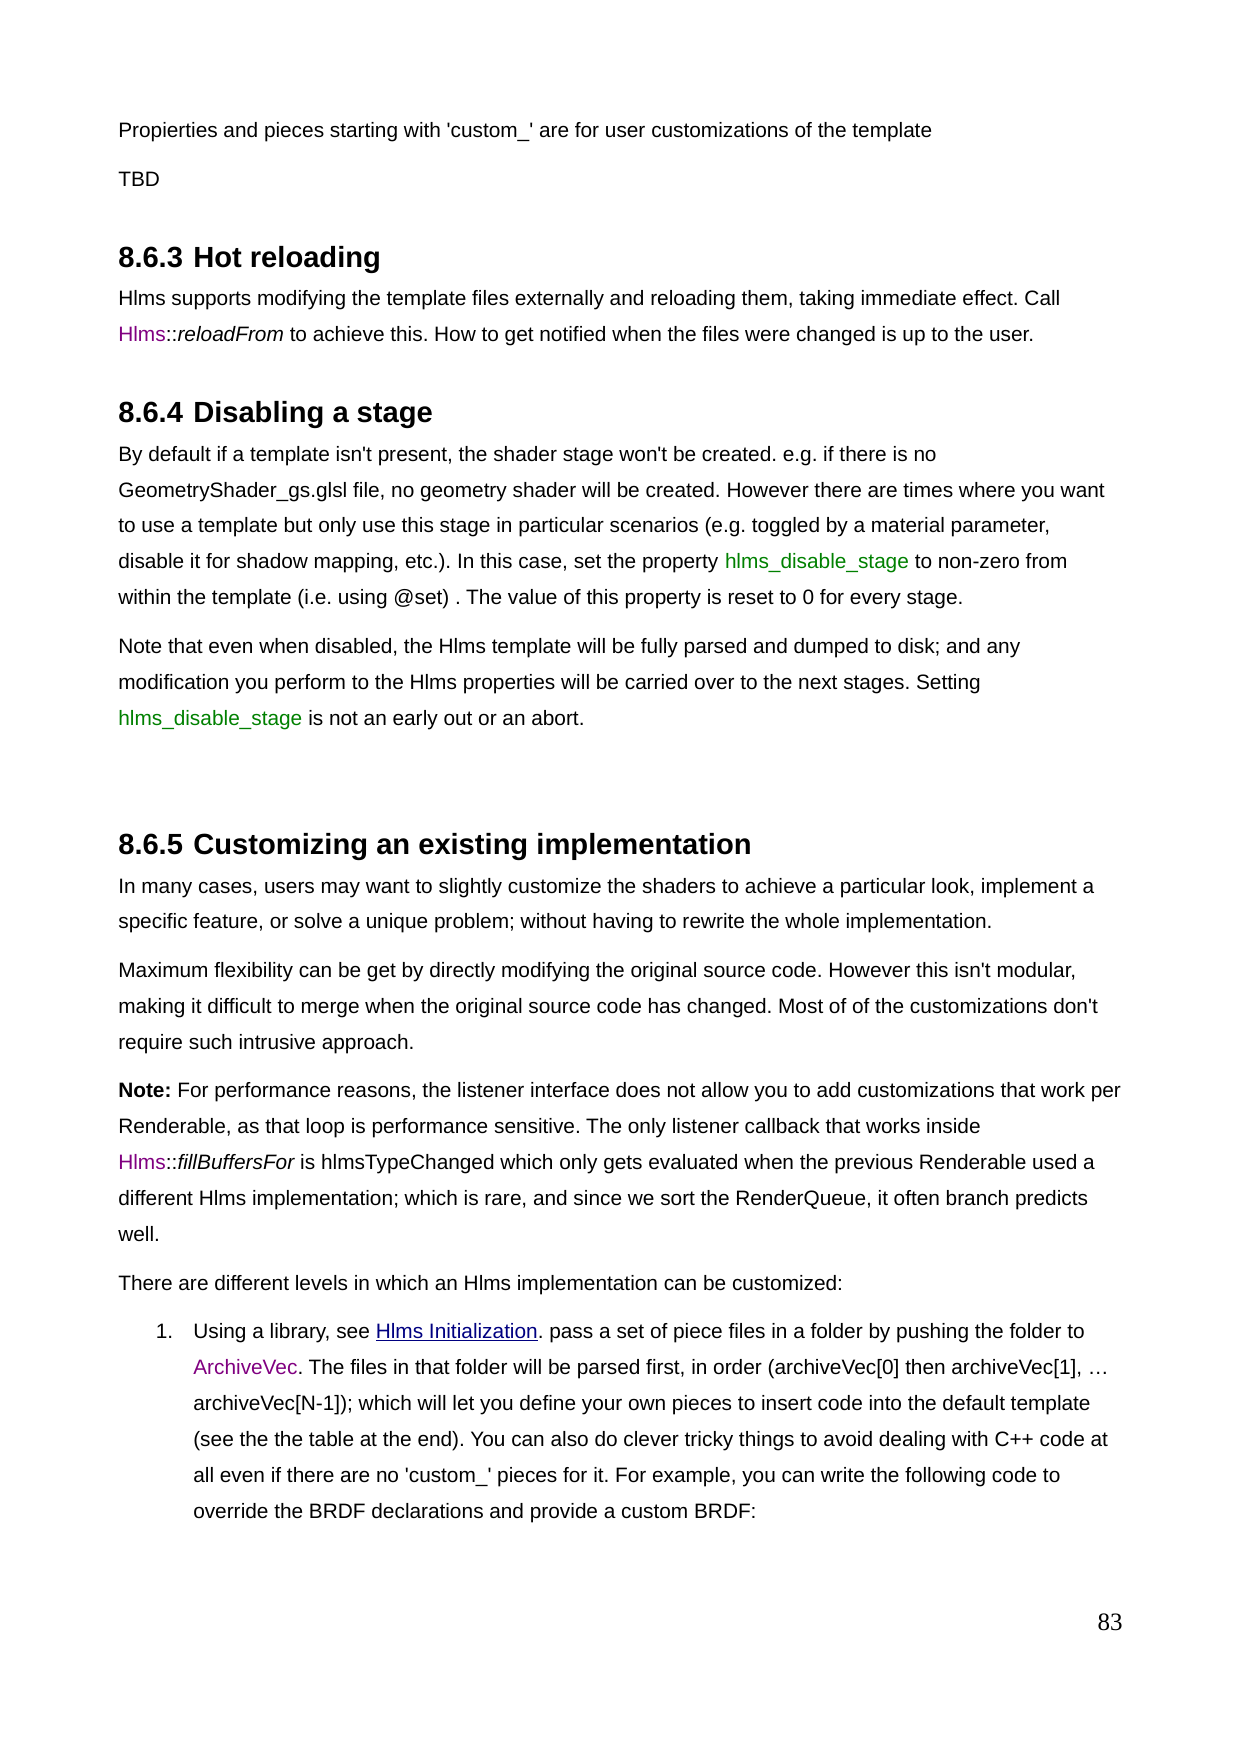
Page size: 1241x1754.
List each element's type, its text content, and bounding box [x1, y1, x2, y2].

subtitle Hot reloading [118, 240, 1122, 273]
text TBD [118, 167, 1122, 191]
subtitle Customizing an existing implementation [118, 827, 1122, 861]
text Note: For performance reasons, the listener interface does not allow you to add customizations that work per Renderable, as that loop is performance sensitive. The only listener callback that works inside Hlms::fillBuffersFor is hlmsTypeChanged which only gets evaluated when the previous Renderable used a different Hlms implementation; which is rare, and since we sort the RenderQueue, it often branch predicts well. [118, 1078, 1122, 1246]
text Propierties and pieces starting with 'custom_' are for user customizations of the template [118, 118, 1122, 142]
text Hlms supports modifying the template files externally and reloading them, taking immediate effect. Call Hlms::reloadFrom to achieve this. How to get notified when the files were changed is up to the user. [118, 286, 1122, 346]
list Using a library, see Hlms Initialization. pass a set of piece files in a folder by pushing the folder to ArchiveVec. The files in that folder will be parsed first, in order (archiveVec[0] then archiveVec[1], … archiveVec[N-1]); which will let you define your own pieces to insert code into the default template (see the the table at the end). You can also do clever tricky things to avoid dealing with C++ code at all even if there are no 'custom_' pieces for it. For example, you can write the following code to override the BRDF declarations and provide a custom BRDF: [156, 1319, 1122, 1522]
text By default if a template isn't present, the shader stage won't be created. e.g. if there is no GeometryShader_gs.glsl file, no geometry shader will be created. However there are times where you want to use a template but only use this stage in particular scenarios (e.g. toggled by a material parameter, disable it for shadow mapping, etc.). In this case, set the property hlms_disable_stage to non-zero from within the template (i.e. using @set) . The value of this property is reset to 0 for every stage. [118, 441, 1122, 609]
subtitle Disabling a stage [118, 395, 1122, 429]
text In many cases, users may want to slightly customize the shaders to achieve a particular look, implement a specific feature, or solve a unique problem; without having to rewrite the whole implementation. [118, 873, 1122, 933]
text There are different levels in which an Hlms implementation can be customized: [118, 1270, 1122, 1294]
text Maximum flexibility can be get by directly modifying the original source code. However this isn't modular, making it difficult to merge when the original source code has changed. Most of of the customizations don't require such intrusive approach. [118, 958, 1122, 1054]
text Note that even when disabled, the Hlms template will be fully parsed and dumped to disk; and any modification you perform to the Hlms properties will be carried over to the next stages. Setting hlms_disable_stage is not an early out or an abort. [118, 634, 1122, 729]
